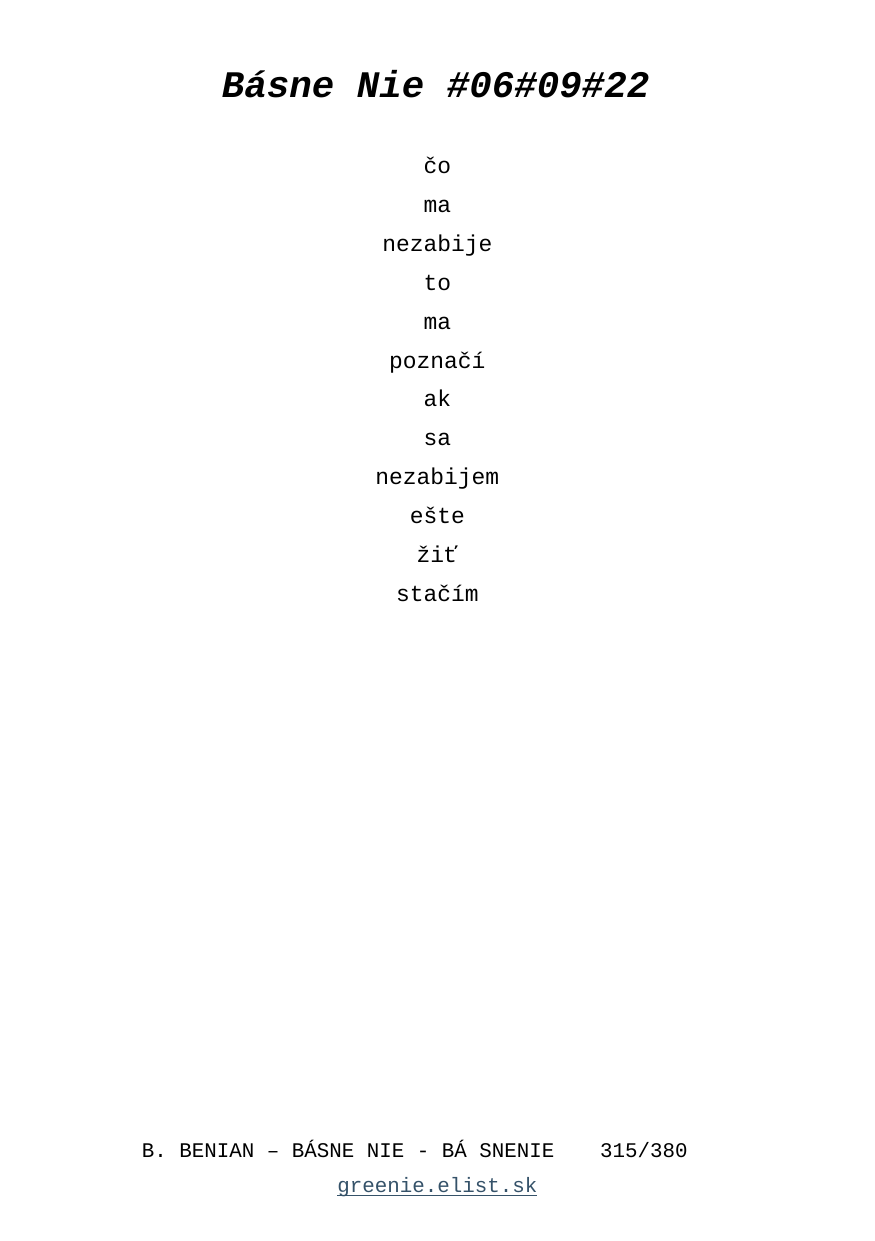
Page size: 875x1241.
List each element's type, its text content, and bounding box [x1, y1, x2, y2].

text čo ma nezabije to ma poznačí ak sa nezabijem ešte žiť stačím [41, 155, 833, 608]
subtitle Básne Nie #06#09#22 [41, 66, 833, 109]
